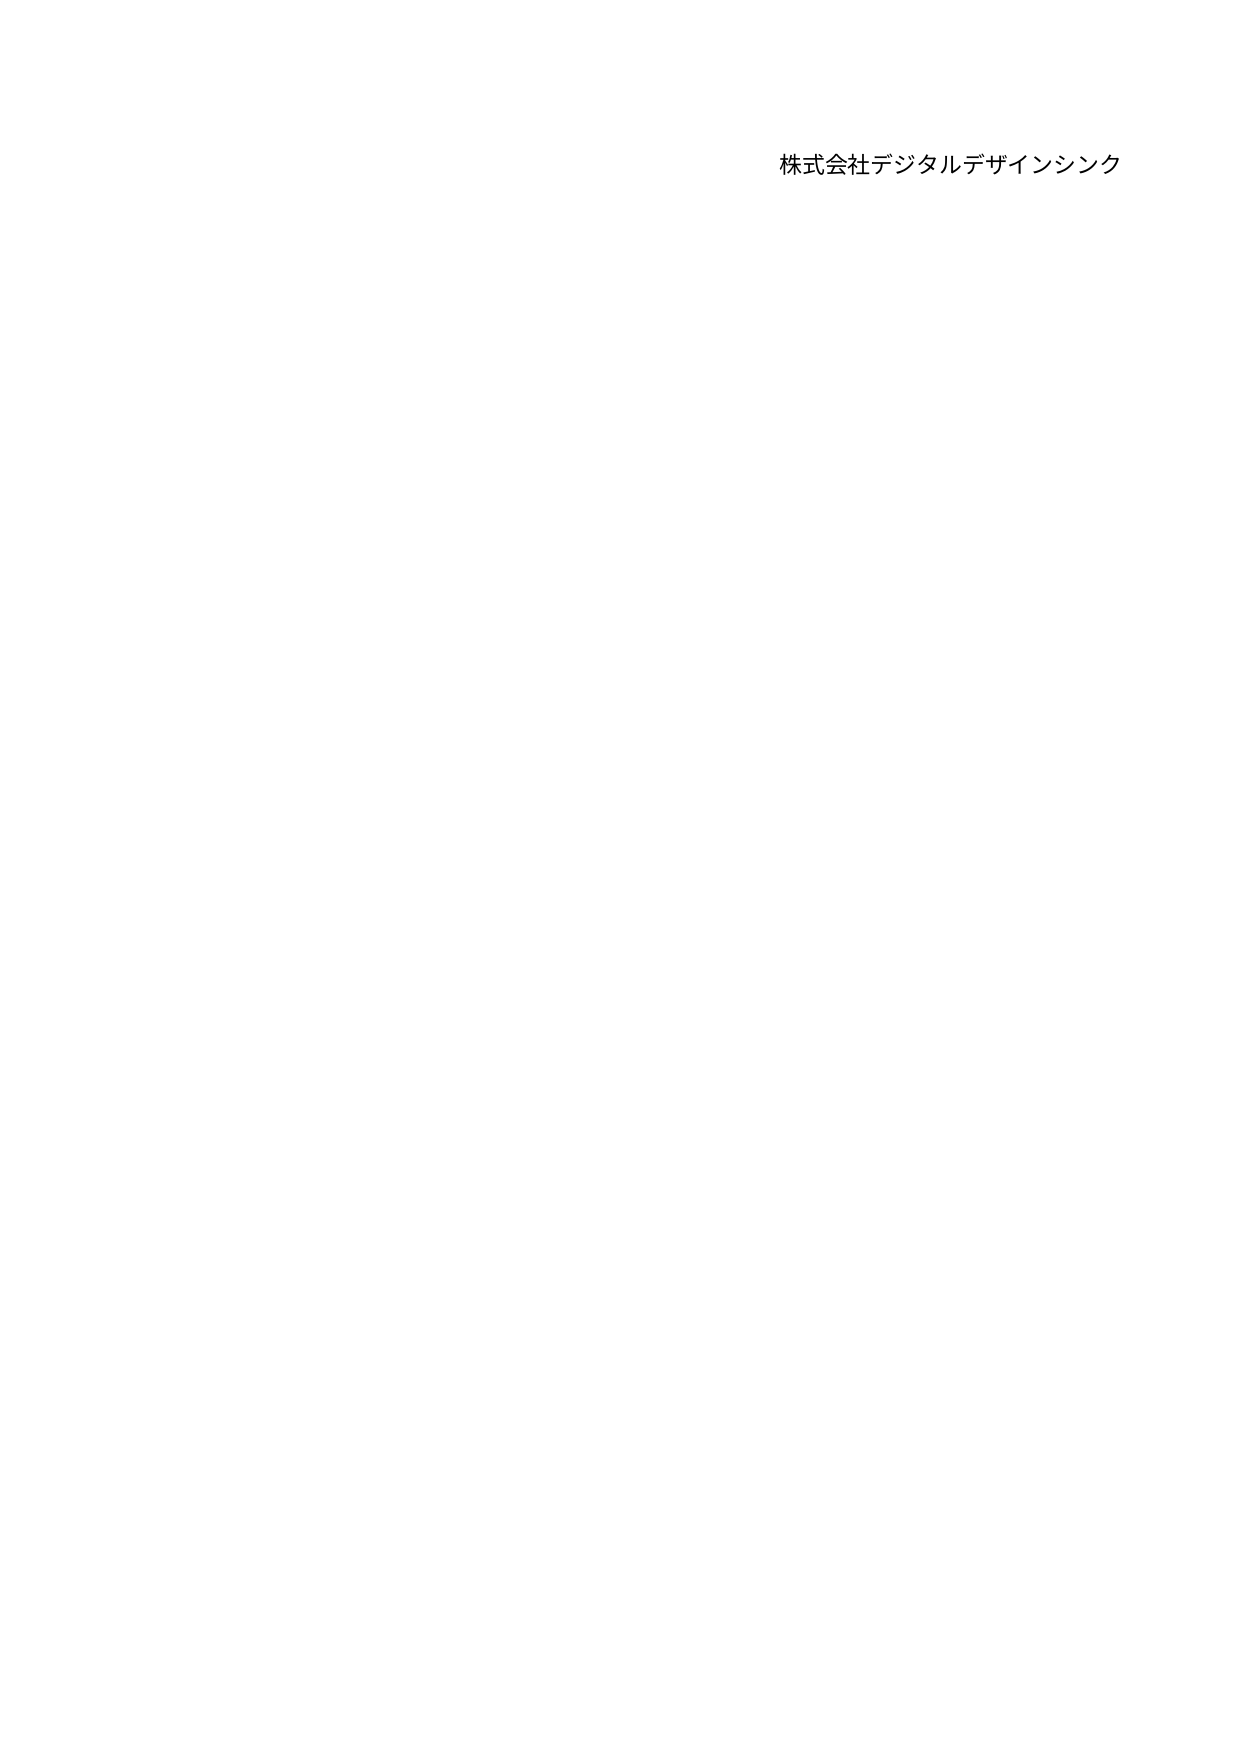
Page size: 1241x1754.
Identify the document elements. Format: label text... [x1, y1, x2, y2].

text 株式会社デジタルデザインシンク [118, 147, 1122, 180]
